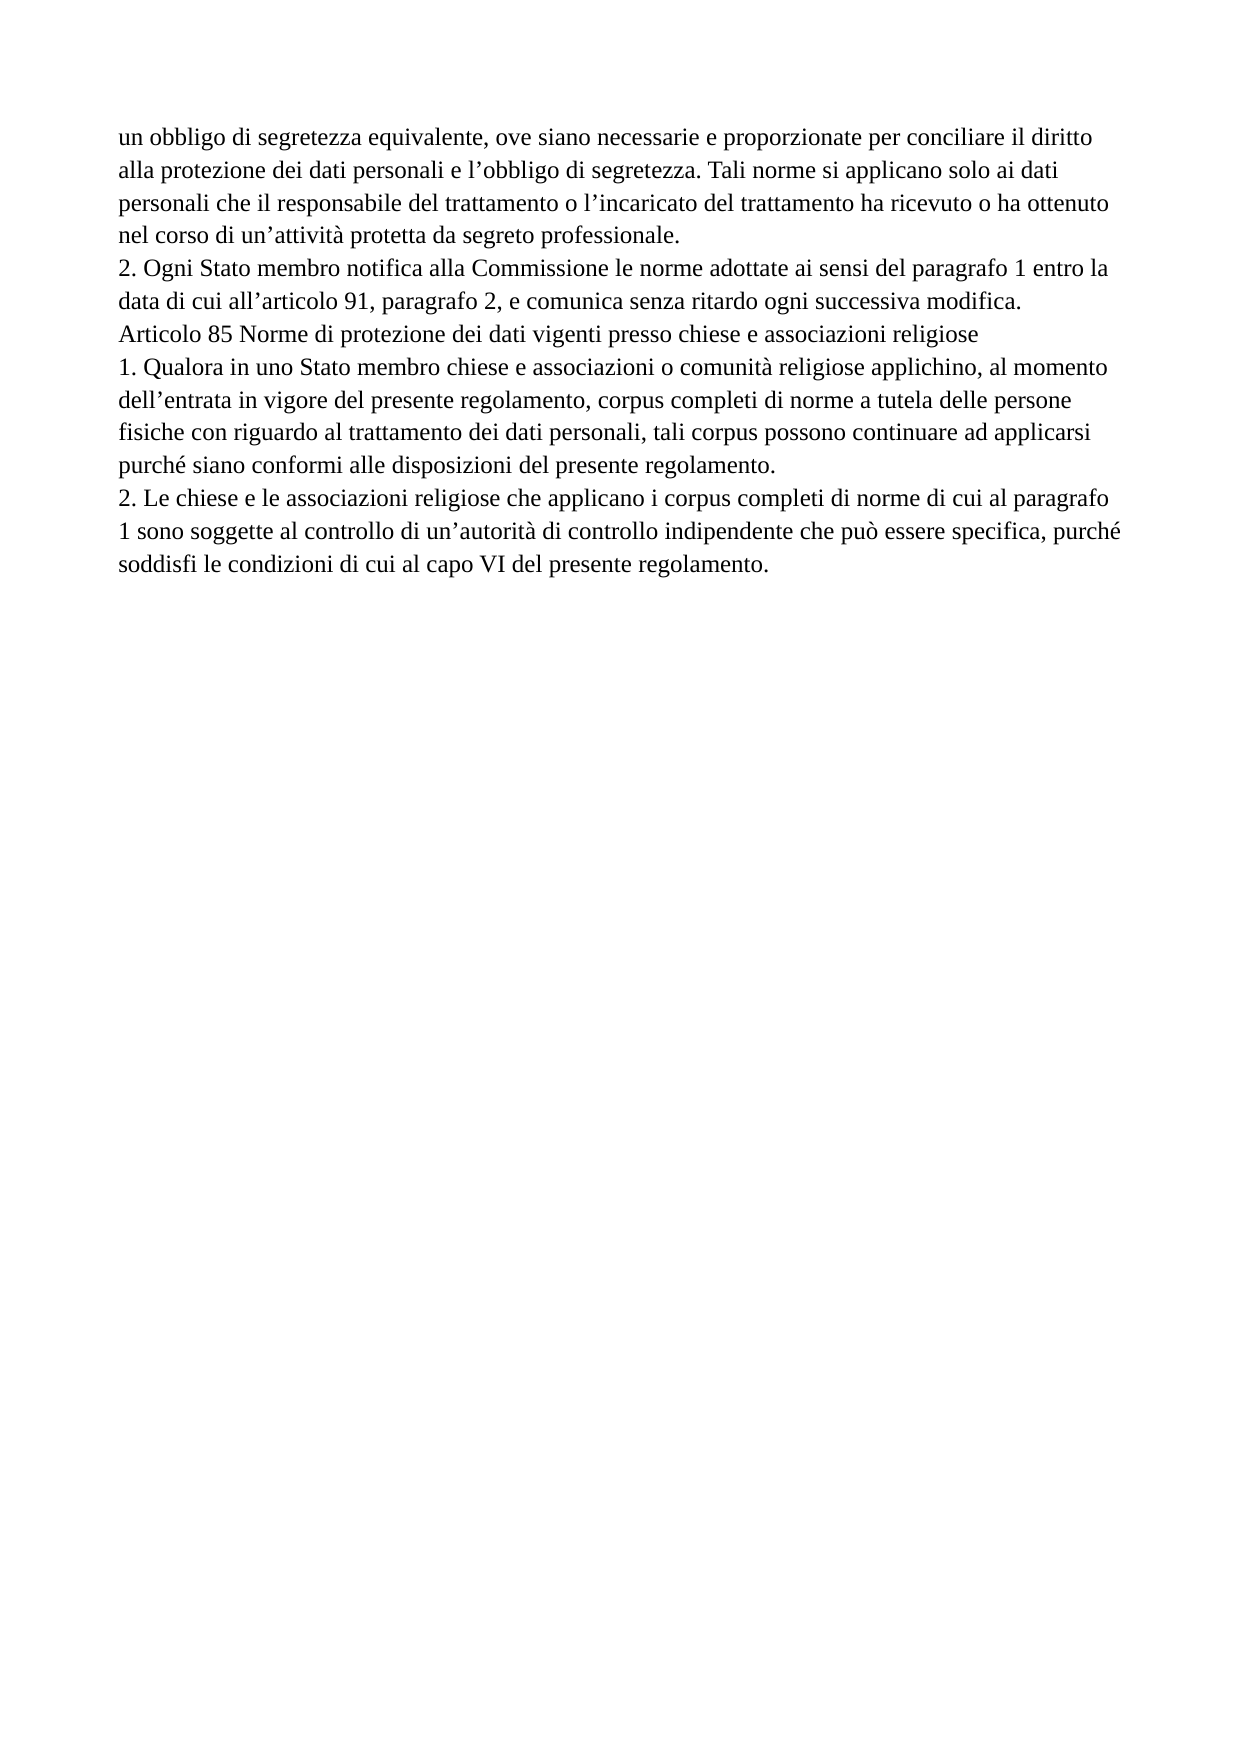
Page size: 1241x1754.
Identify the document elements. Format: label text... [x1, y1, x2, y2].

text un obbligo di segretezza equivalente, ove siano necessarie e proporzionate per conciliare il diritto alla protezione dei dati personali e l’obbligo di segretezza. Tali norme si applicano solo ai dati personali che il responsabile del trattamento o l’incaricato del trattamento ha ricevuto o ha ottenuto nel corso di un’attività protetta da segreto professionale. 2. Ogni Stato membro notifica alla Commissione le norme adottate ai sensi del paragrafo 1 entro la data di cui all’articolo 91, paragrafo 2, e comunica senza ritardo ogni successiva modifica. Articolo 85 Norme di protezione dei dati vigenti presso chiese e associazioni religiose 1. Qualora in uno Stato membro chiese e associazioni o comunità religiose applichino, al momento dell’entrata in vigore del presente regolamento, corpus completi di norme a tutela delle persone fisiche con riguardo al trattamento dei dati personali, tali corpus possono continuare ad applicarsi purché siano conformi alle disposizioni del presente regolamento. 2. Le chiese e le associazioni religiose che applicano i corpus completi di norme di cui al paragrafo 1 sono soggette al controllo di un’autorità di controllo indipendente che può essere specifica, purché soddisfi le condizioni di cui al capo VI del presente regolamento. [118, 118, 1122, 577]
